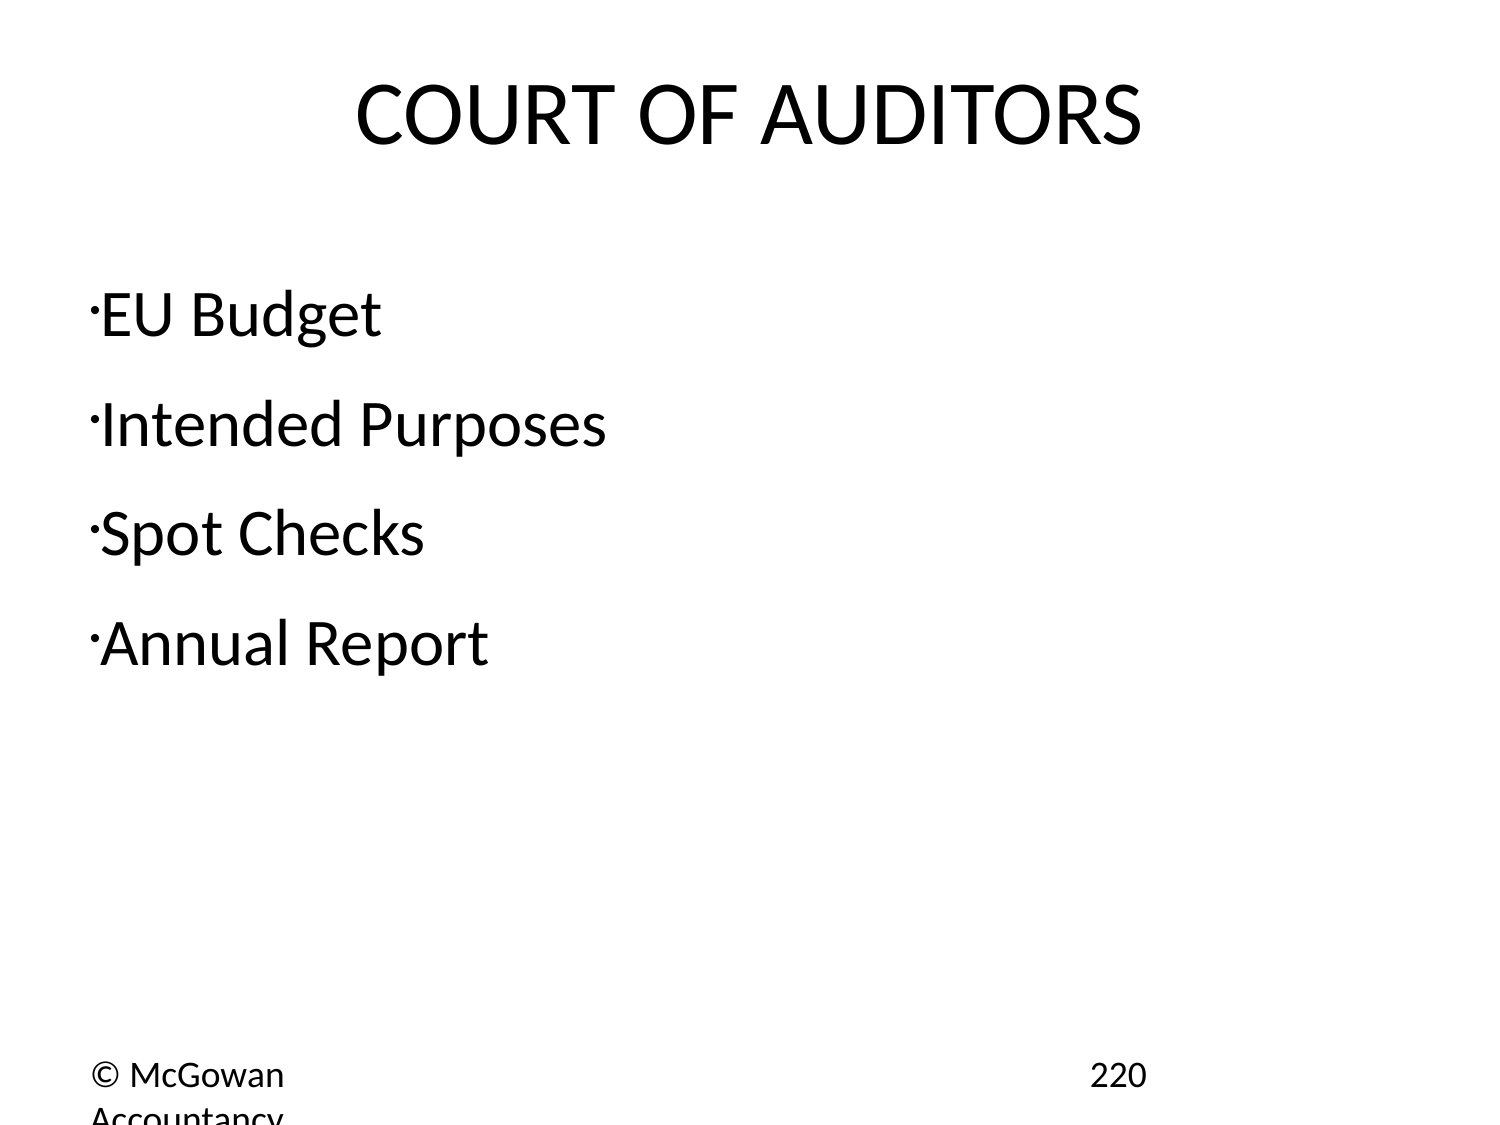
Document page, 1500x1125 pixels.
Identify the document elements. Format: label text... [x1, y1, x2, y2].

title COURT OF AUDITORS [75, 45, 1425, 233]
text_box © McGowan Accountancy Services [75, 1042, 425, 1103]
text_box [1074, 1042, 1425, 1103]
list EU Budget Intended Purposes Spot Checks Annual Report [75, 262, 1425, 1005]
